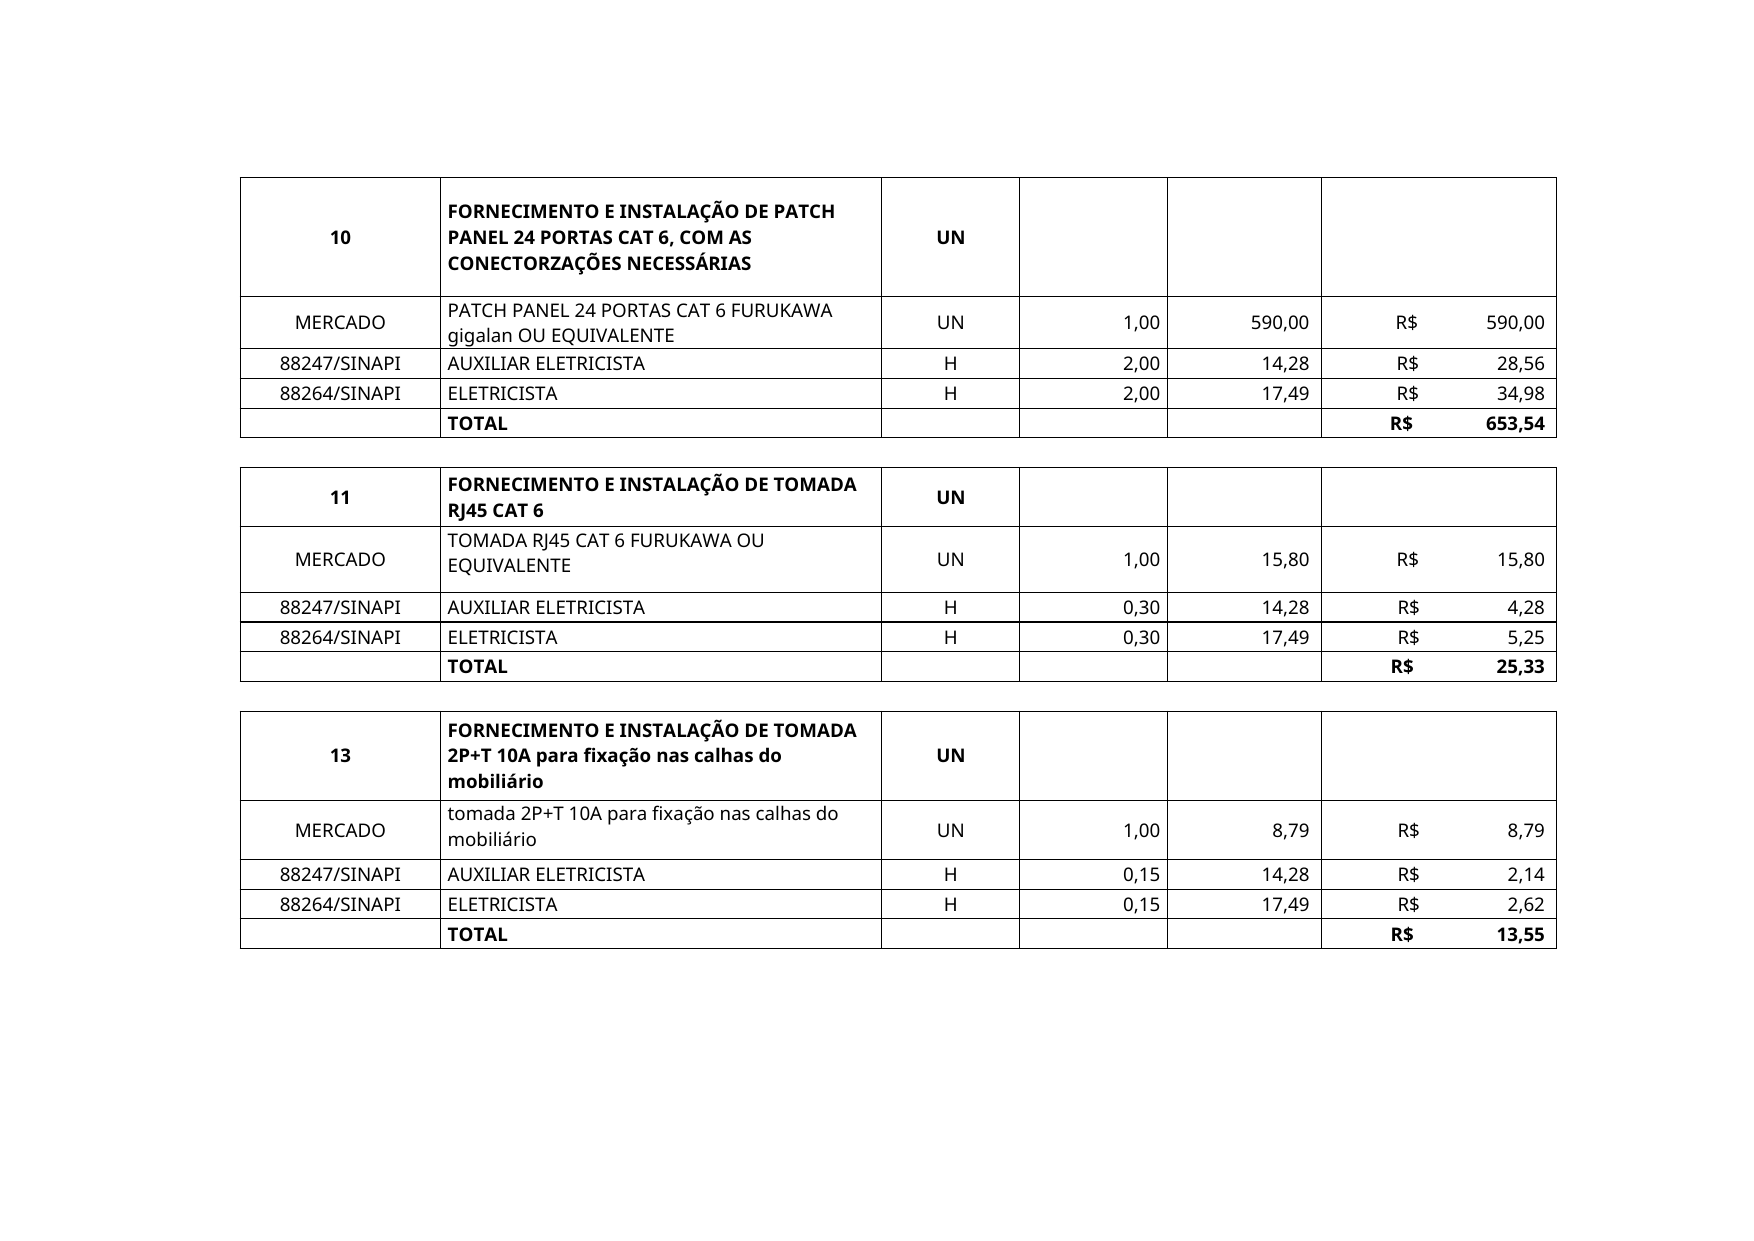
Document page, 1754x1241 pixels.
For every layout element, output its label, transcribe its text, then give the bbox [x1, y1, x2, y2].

table_cell [440, 438, 882, 467]
table_cell 1,00 [1020, 297, 1167, 348]
table_cell UN [882, 178, 1019, 296]
table_cell TOTAL [441, 409, 881, 437]
table_cell [1321, 682, 1557, 711]
table_cell [1321, 949, 1557, 978]
table_cell UN [882, 712, 1019, 799]
table_cell [1322, 712, 1556, 799]
table_cell FORNECIMENTO E INSTALAÇÃO DE TOMADA 2P+T 10A para fixação nas calhas do mobiliário [441, 712, 881, 799]
table_cell AUXILIAR ELETRICISTA [441, 593, 881, 621]
table_cell [1167, 682, 1321, 711]
table_cell [241, 409, 440, 437]
table_cell FORNECIMENTO E INSTALAÇÃO DE TOMADA RJ45 CAT 6 [441, 468, 881, 526]
table_cell [882, 682, 1019, 711]
table_cell H [882, 349, 1019, 378]
table_cell 14,28 [1168, 860, 1321, 889]
table_cell R$ 8,79 [1322, 801, 1556, 859]
table_cell [240, 682, 440, 711]
table_cell R$ 28,56 [1322, 349, 1556, 378]
table_cell [440, 682, 882, 711]
table_cell [1168, 468, 1321, 526]
table_cell [1168, 652, 1321, 681]
table_cell [882, 652, 1019, 681]
table_cell ELETRICISTA [441, 890, 881, 918]
table_cell ELETRICISTA [441, 623, 881, 651]
table_cell R$ 13,55 [1322, 919, 1556, 948]
table_cell MERCADO [241, 527, 440, 592]
table_cell [882, 949, 1019, 978]
table_cell 15,80 [1168, 527, 1321, 592]
table_cell 0,15 [1020, 890, 1167, 918]
table_cell [882, 919, 1019, 948]
table_cell R$ 15,80 [1322, 527, 1556, 592]
table_cell AUXILIAR ELETRICISTA [441, 349, 881, 378]
table_cell 88264/SINAPI [241, 623, 440, 651]
table_cell H [882, 593, 1019, 621]
table_cell [240, 438, 440, 467]
table_cell [241, 652, 440, 681]
table_cell TOMADA RJ45 CAT 6 FURUKAWA OU EQUIVALENTE [441, 527, 881, 592]
table_cell 14,28 [1168, 593, 1321, 621]
table_cell 88264/SINAPI [241, 890, 440, 918]
table_cell 0,30 [1020, 593, 1167, 621]
table_cell 2,00 [1020, 379, 1167, 407]
table_cell [440, 949, 882, 978]
table_cell [1020, 919, 1167, 948]
table_cell PATCH PANEL 24 PORTAS CAT 6 FURUKAWA gigalan OU EQUIVALENTE [441, 297, 881, 348]
table_cell R$ 4,28 [1322, 593, 1556, 621]
table_cell [1019, 438, 1167, 467]
table_cell [1167, 438, 1321, 467]
table_cell FORNECIMENTO E INSTALAÇÃO DE PATCH PANEL 24 PORTAS CAT 6, COM AS CONECTORZAÇÕES NECESSÁRIAS [441, 178, 881, 296]
table_cell 8,79 [1168, 801, 1321, 859]
table_cell [1020, 712, 1167, 799]
table_cell 0,15 [1020, 860, 1167, 889]
table_cell [1168, 409, 1321, 437]
table_cell 17,49 [1168, 890, 1321, 918]
table_cell [1168, 712, 1321, 799]
table_cell H [882, 623, 1019, 651]
table_cell 14,28 [1168, 349, 1321, 378]
table_cell [1321, 438, 1557, 467]
table_cell 2,00 [1020, 349, 1167, 378]
table_cell R$ 34,98 [1322, 379, 1556, 407]
table_cell R$ 25,33 [1322, 652, 1556, 681]
table_cell 88247/SINAPI [241, 593, 440, 621]
table_cell H [882, 860, 1019, 889]
table_cell UN [882, 801, 1019, 859]
table_cell 13 [241, 712, 440, 799]
table_cell R$ 2,14 [1322, 860, 1556, 889]
table_cell R$ 2,62 [1322, 890, 1556, 918]
table_cell [882, 409, 1019, 437]
table_cell R$ 5,25 [1322, 623, 1556, 651]
table_cell 1,00 [1020, 527, 1167, 592]
table_cell 88247/SINAPI [241, 860, 440, 889]
table_cell 17,49 [1168, 623, 1321, 651]
table_cell [1019, 682, 1167, 711]
table_cell [1019, 949, 1167, 978]
table_cell ELETRICISTA [441, 379, 881, 407]
table_cell [1168, 178, 1321, 296]
table_cell 88247/SINAPI [241, 349, 440, 378]
table_cell [1322, 468, 1556, 526]
table_cell [240, 949, 440, 978]
table_cell MERCADO [241, 297, 440, 348]
table_cell [1020, 409, 1167, 437]
table_cell R$ 590,00 [1322, 297, 1556, 348]
table_cell 10 [241, 178, 440, 296]
table_cell TOTAL [441, 652, 881, 681]
table_cell 17,49 [1168, 379, 1321, 407]
table_cell 0,30 [1020, 623, 1167, 651]
table_cell [241, 919, 440, 948]
table_cell AUXILIAR ELETRICISTA [441, 860, 881, 889]
table_cell 1,00 [1020, 801, 1167, 859]
table_cell [1020, 652, 1167, 681]
table_cell MERCADO [241, 801, 440, 859]
table_cell [1020, 178, 1167, 296]
table_cell H [882, 890, 1019, 918]
table_cell 590,00 [1168, 297, 1321, 348]
table_cell [1322, 178, 1556, 296]
table_cell UN [882, 297, 1019, 348]
table_cell [1168, 919, 1321, 948]
table_cell H [882, 379, 1019, 407]
table_cell 11 [241, 468, 440, 526]
table_cell R$ 653,54 [1322, 409, 1556, 437]
table_cell UN [882, 468, 1019, 526]
table_cell [882, 438, 1019, 467]
table_cell tomada 2P+T 10A para fixação nas calhas do mobiliário [441, 801, 881, 859]
table_cell 88264/SINAPI [241, 379, 440, 407]
table_cell [1020, 468, 1167, 526]
table_cell TOTAL [441, 919, 881, 948]
table_cell UN [882, 527, 1019, 592]
table_cell [1167, 949, 1321, 978]
